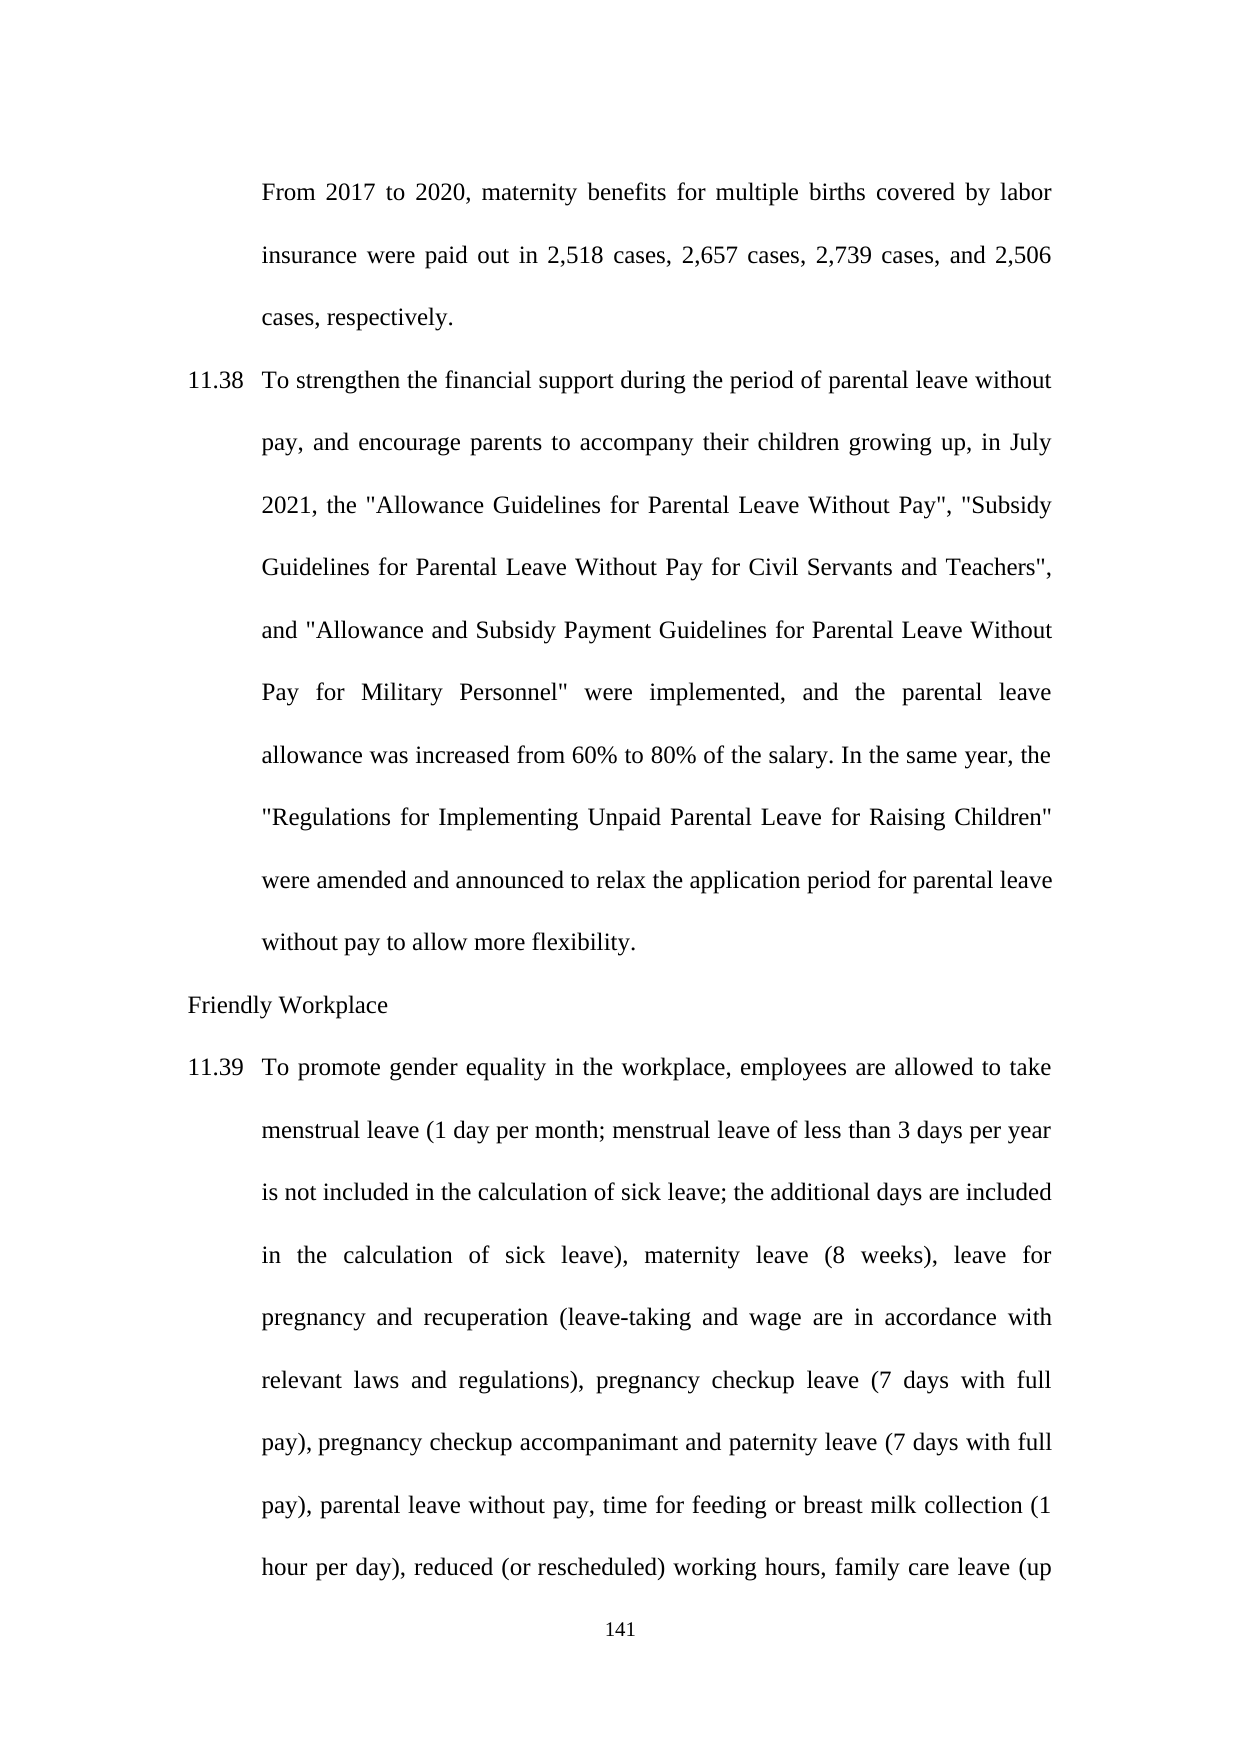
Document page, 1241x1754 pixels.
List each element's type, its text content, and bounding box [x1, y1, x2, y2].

list To strengthen the financial support during the period of parental leave without pay, and encourage parents to accompany their children growing up, in July 2021, the "Allowance Guidelines for Parental Leave Without Pay", "Subsidy Guidelines for Parental Leave Without Pay for Civil Servants and Teachers", and "Allowance and Subsidy Payment Guidelines for Parental Leave Without Pay for Military Personnel" were implemented, and the parental leave allowance was increased from 60% to 80% of the salary. In the same year, the "Regulations for Implementing Unpaid Parental Leave for Raising Children" were amended and announced to relax the application period for parental leave without pay to allow more flexibility. [187, 337, 1053, 962]
text Friendly Workplace [187, 962, 1053, 1025]
list From 2017 to 2020, maternity benefits for multiple births covered by labor insurance were paid out in 2,518 cases, 2,657 cases, 2,739 cases, and 2,506 cases, respectively. [187, 150, 1053, 337]
list To promote gender equality in the workplace, employees are allowed to take menstrual leave (1 day per month; menstrual leave of less than 3 days per year is not included in the calculation of sick leave; the additional days are included in the calculation of sick leave), maternity leave (8 weeks), leave for pregnancy and recuperation (leave-taking and wage are in accordance with relevant laws and regulations), pregnancy checkup leave (7 days with full pay), pregnancy checkup accompanimant and paternity leave (7 days with full pay), parental leave without pay, time for feeding or breast milk collection (1 hour per day), reduced (or rescheduled) working hours, family care leave (up [187, 1025, 1053, 1587]
